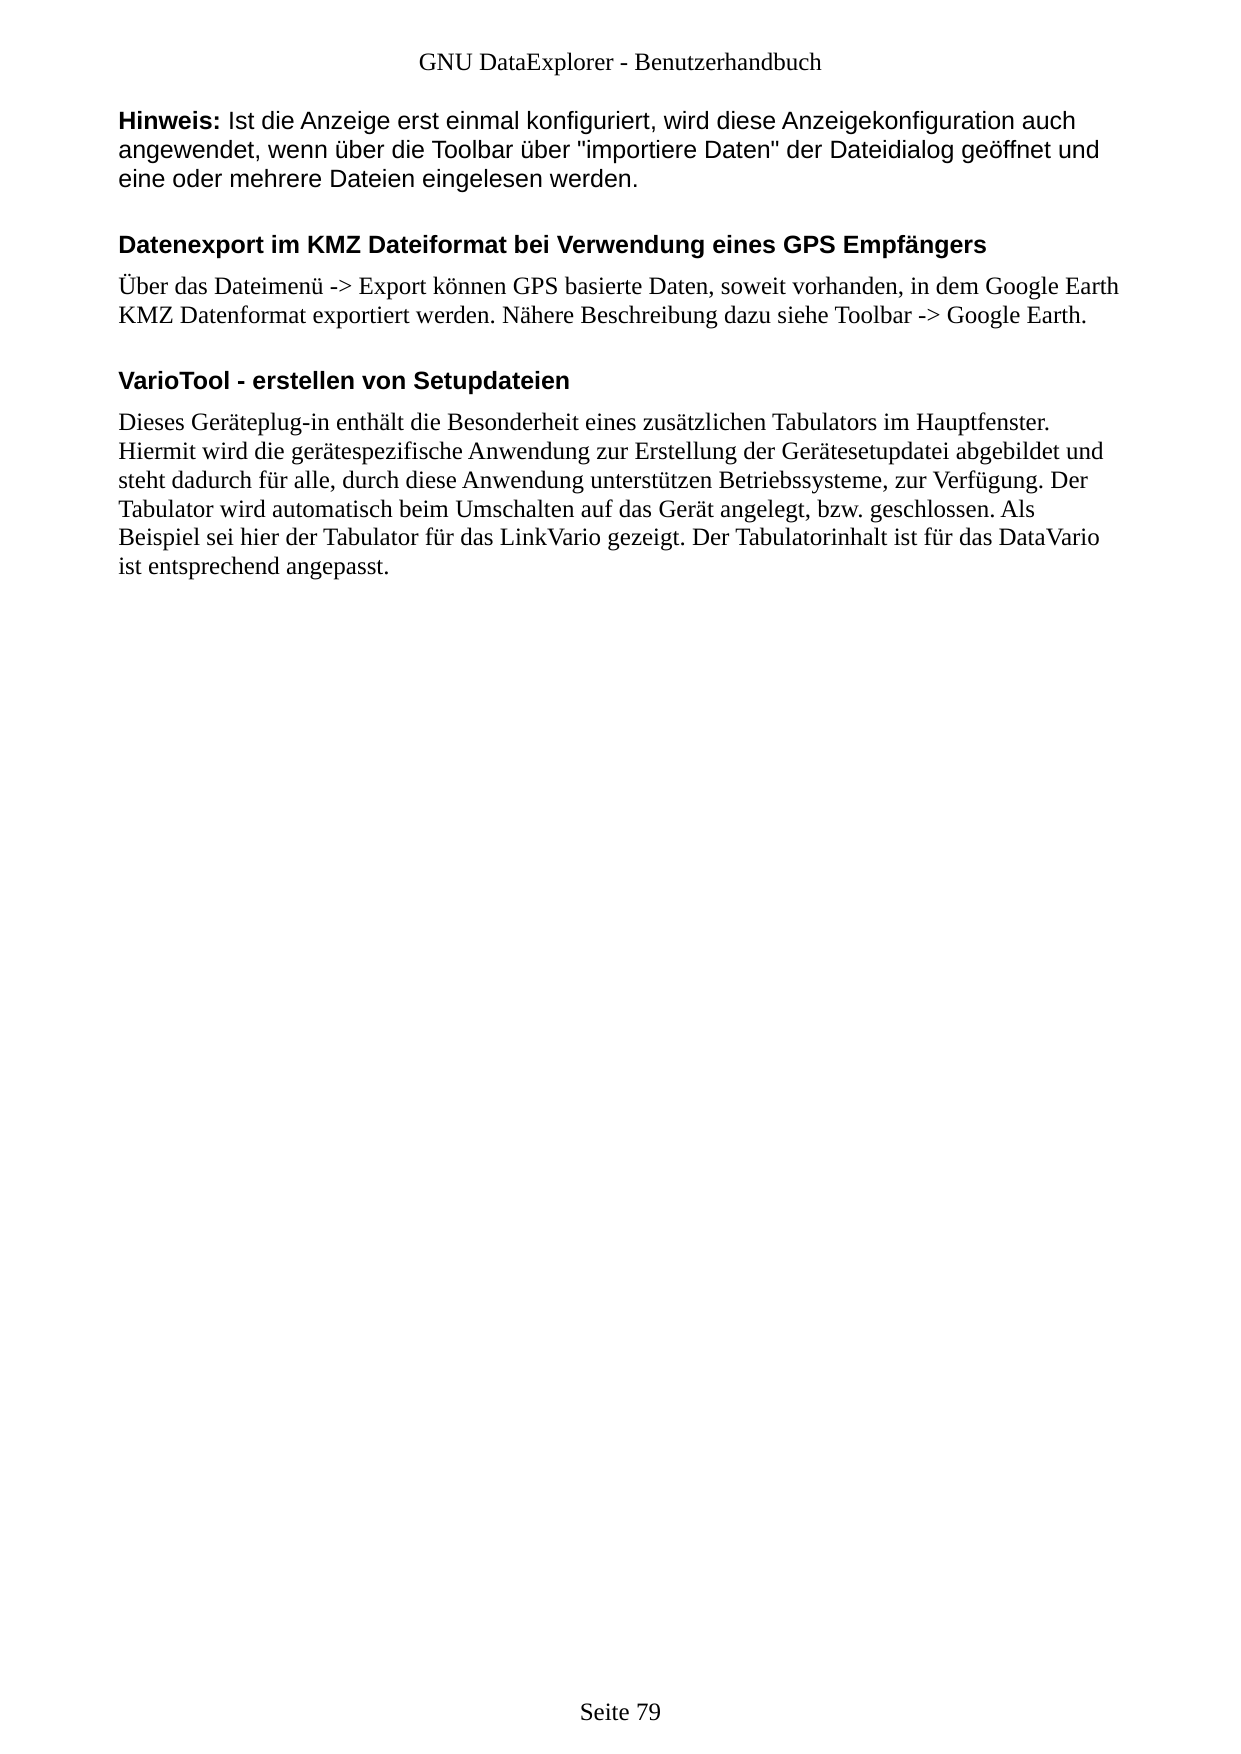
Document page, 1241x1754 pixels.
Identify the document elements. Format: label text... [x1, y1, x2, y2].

text Dieses Geräteplug-in enthält die Besonderheit eines zusätzlichen Tabulators im Hauptfenster. Hiermit wird die gerätespezifische Anwendung zur Erstellung der Gerätesetupdatei abgebildet und steht dadurch für alle, durch diese Anwendung unterstützen Betriebssysteme, zur Verfügung. Der Tabulator wird automatisch beim Umschalten auf das Gerät angelegt, bzw. geschlossen. Als Beispiel sei hier der Tabulator für das LinkVario gezeigt. Der Tabulatorinhalt ist für das DataVario ist entsprechend angepasst. [118, 407, 1122, 580]
text Hinweis: Ist die Anzeige erst einmal konfiguriert, wird diese Anzeigekonfiguration auch angewendet, wenn über die Toolbar über "importiere Daten" der Dateidialog geöffnet und eine oder mehrere Dateien eingelesen werden. [118, 106, 1122, 192]
subtitle VarioTool - erstellen von Setupdateien [118, 366, 1122, 395]
text Über das Dateimenü -> Export können GPS basierte Daten, soweit vorhanden, in dem Google Earth KMZ Datenformat exportiert werden. Nähere Beschreibung dazu siehe Toolbar -> Google Earth. [118, 271, 1122, 329]
subtitle Datenexport im KMZ Dateiformat bei Verwendung eines GPS Empfängers [118, 230, 1122, 259]
